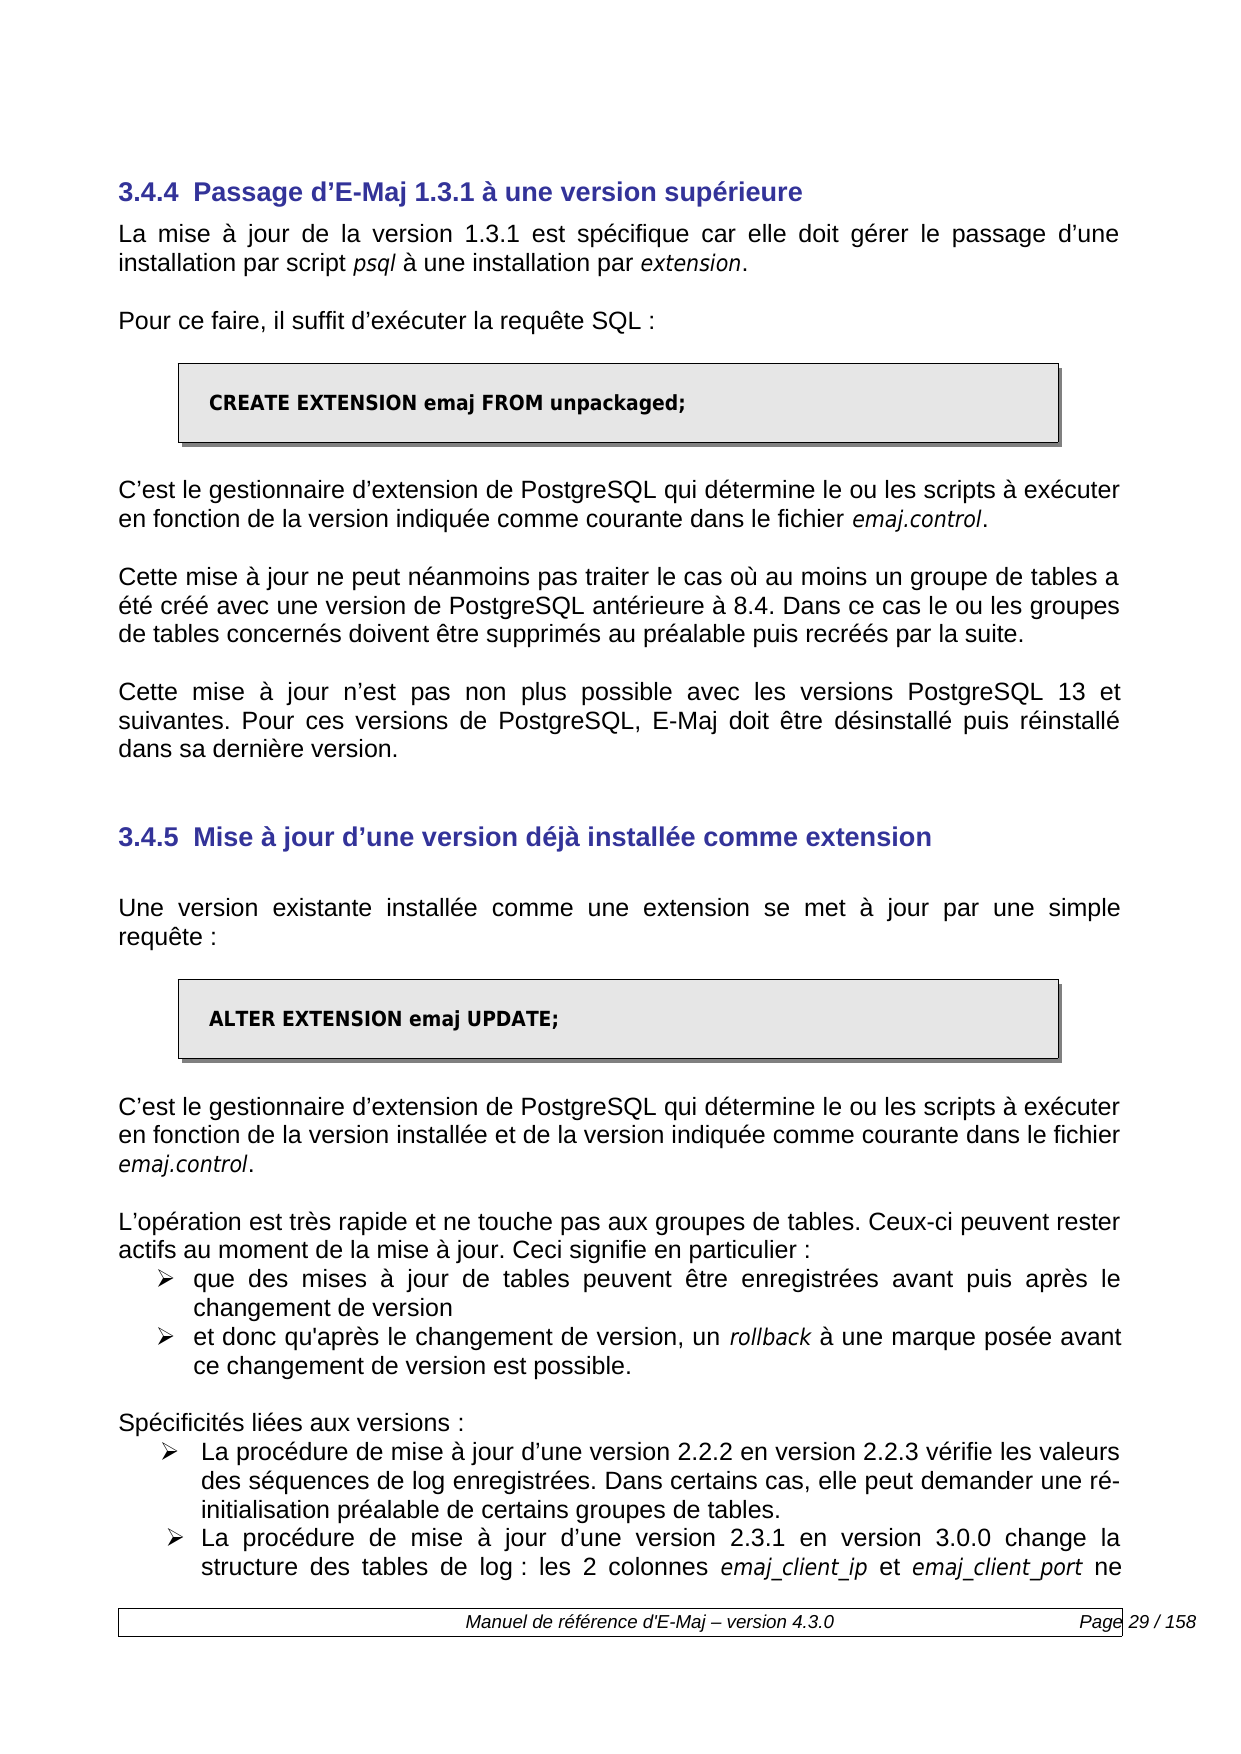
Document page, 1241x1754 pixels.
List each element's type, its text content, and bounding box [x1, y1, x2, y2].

text L’opération est très rapide et ne touche pas aux groupes de tables. Ceux-ci peuvent rester actifs au moment de la mise à jour. Ceci signifie en particulier : [118, 1207, 1122, 1264]
list La procédure de mise à jour d’une version 2.3.1 en version 3.0.0 change la structure des tables de log : les 2 colonnes emaj_client_ip et emaj_client_port ne [165, 1523, 1122, 1581]
text La mise à jour de la version 1.3.1 est spécifique car elle doit gérer le passage d’une installation par script psql à une installation par extension. [118, 219, 1122, 277]
text Cette mise à jour n’est pas non plus possible avec les versions PostgreSQL 13 et suivantes. Pour ces versions de PostgreSQL, E-Maj doit être désinstallé puis réinstallé dans sa dernière version. [118, 677, 1122, 763]
text C’est le gestionnaire d’extension de PostgreSQL qui détermine le ou les scripts à exécuter en fonction de la version indiquée comme courante dans le fichier emaj.control. [118, 476, 1122, 533]
text ALTER EXTENSION emaj UPDATE; [179, 1004, 1058, 1028]
text Cette mise à jour ne peut néanmoins pas traiter le cas où au moins un groupe de tables a été créé avec une version de PostgreSQL antérieure à 8.4. Dans ce cas le ou les groupes de tables concernés doivent être supprimés au préalable puis recréés par la suite. [118, 562, 1122, 648]
text Spécificités liées aux versions : [118, 1408, 1122, 1437]
list et donc qu'après le changement de version, un rollback à une marque posée avant ce changement de version est possible. [156, 1322, 1122, 1379]
text Pour ce faire, il suffit d’exécuter la requête SQL : [118, 306, 1122, 334]
list La procédure de mise à jour d’une version 2.2.2 en version 2.2.3 vérifie les valeurs des séquences de log enregistrées. Dans certains cas, elle peut demander une ré-initialisation préalable de certains groupes de tables. [159, 1437, 1122, 1523]
text Une version existante installée comme une extension se met à jour par une simple requête : [118, 893, 1122, 951]
subtitle Passage d’E-Maj 1.3.1 à une version supérieure [118, 176, 1122, 207]
list que des mises à jour de tables peuvent être enregistrées avant puis après le changement de version [156, 1264, 1122, 1322]
text C’est le gestionnaire d’extension de PostgreSQL qui détermine le ou les scripts à exécuter en fonction de la version installée et de la version indiquée comme courante dans le fichier emaj.control. [118, 1092, 1122, 1178]
text CREATE EXTENSION emaj FROM unpackaged; [179, 387, 1058, 412]
subtitle Mise à jour d’une version déjà installée comme extension [118, 821, 1122, 852]
